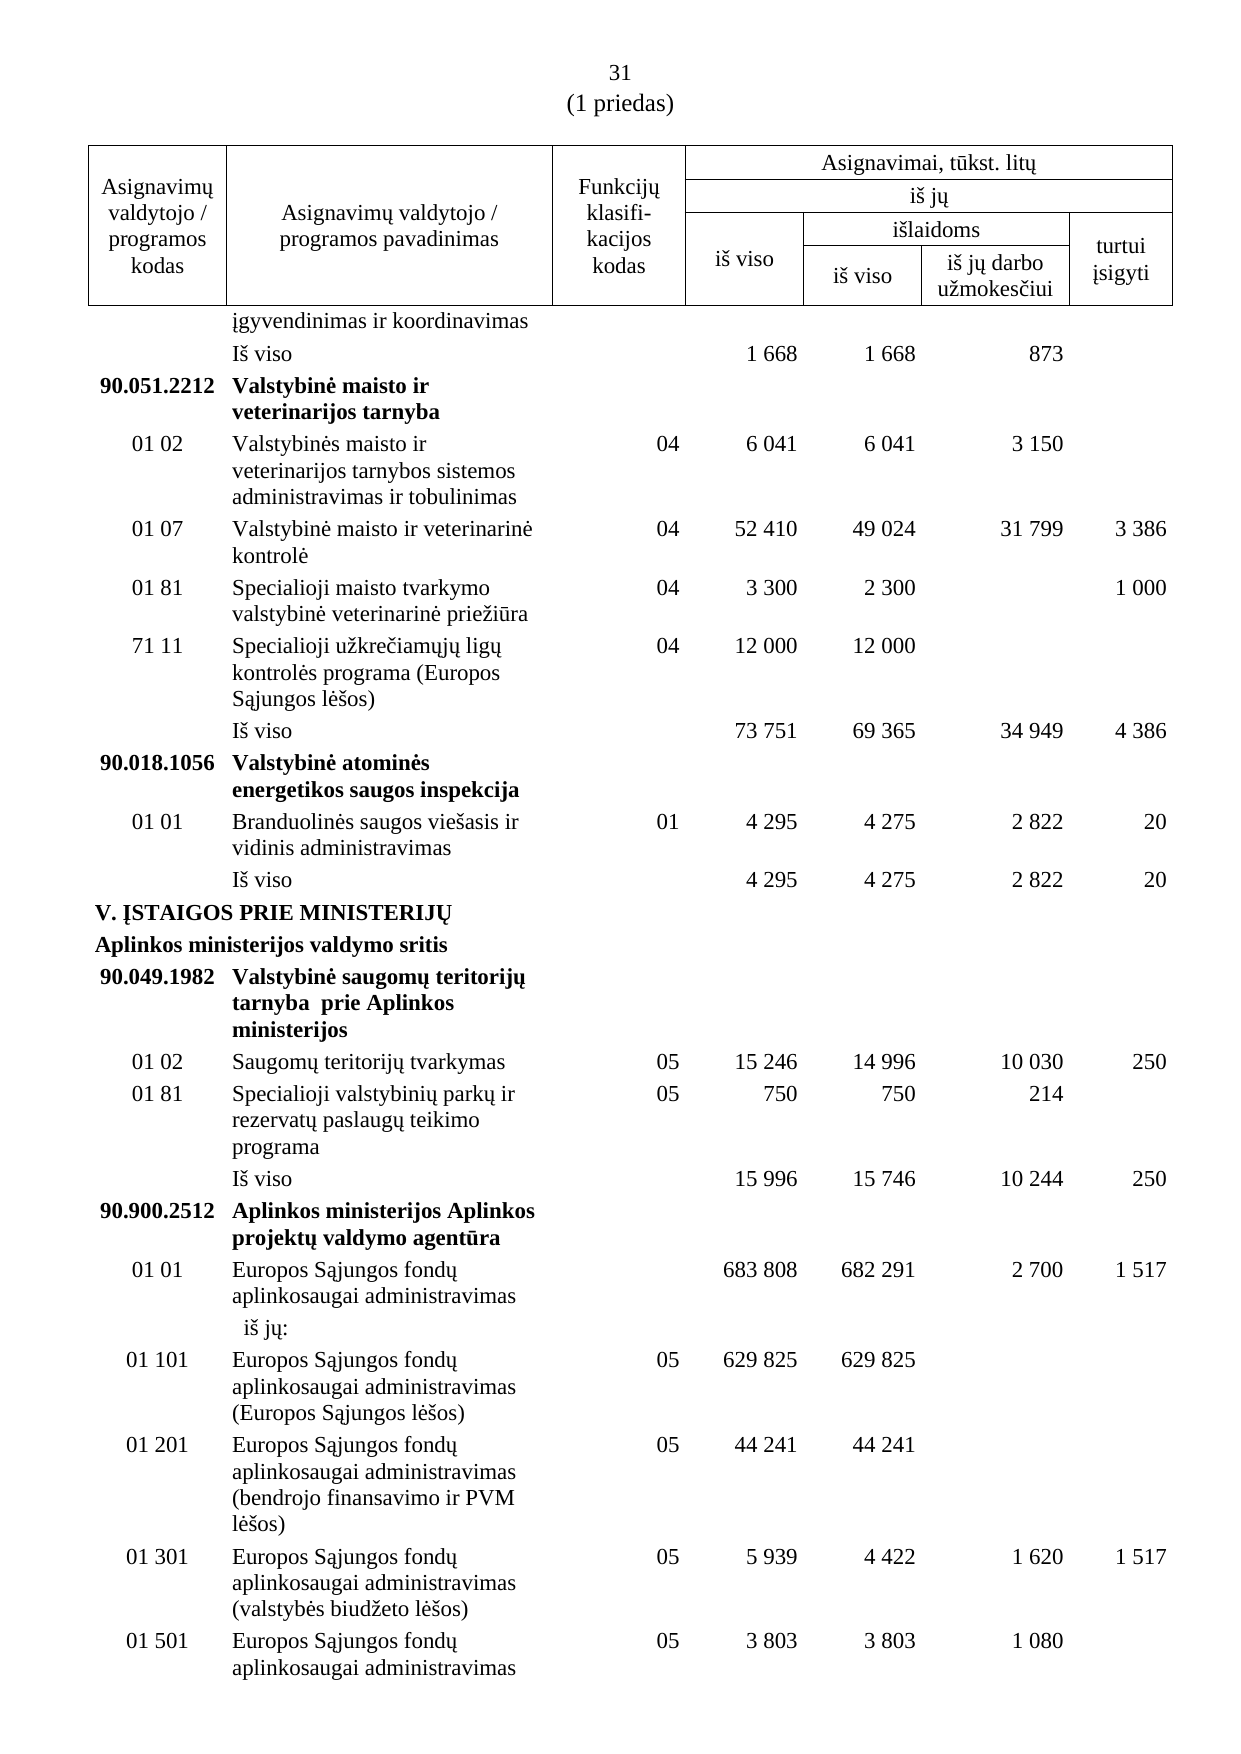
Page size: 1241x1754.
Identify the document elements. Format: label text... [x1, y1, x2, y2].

table_cell įgyvendinimas ir koordinavimas [226, 306, 552, 337]
table_cell 01 301 [89, 1540, 226, 1625]
table_cell 90.018.1056 [89, 747, 226, 805]
table_cell 15 996 [685, 1162, 803, 1194]
table_cell [803, 896, 921, 928]
table_cell 750 [685, 1077, 803, 1162]
table_cell [1069, 369, 1172, 427]
table_cell [553, 864, 685, 896]
table_cell 01 81 [89, 1077, 226, 1162]
table_cell [803, 1194, 921, 1253]
table_cell Valstybinė maisto ir veterinarinė kontrolė [226, 513, 552, 571]
table_cell Valstybinė maisto ir veterinarijos tarnyba [226, 369, 552, 427]
table_cell 4 386 [1069, 714, 1172, 747]
table_cell 01 [553, 805, 685, 864]
table_cell 1 668 [803, 337, 921, 369]
table_cell Europos Sąjungos fondų aplinkosaugai administravimas [226, 1253, 552, 1311]
table_cell 250 [1069, 1045, 1172, 1077]
table_cell [1069, 747, 1172, 805]
table_cell 01 201 [89, 1429, 226, 1540]
table_cell Europos Sąjungos fondų aplinkosaugai administravimas (Europos Sąjungos lėšos) [226, 1344, 552, 1428]
table_cell 05 [553, 1429, 685, 1540]
table_cell iš viso [686, 213, 803, 304]
table_cell [685, 896, 803, 928]
table_cell 01 81 [89, 571, 226, 629]
table_cell Iš viso [226, 1162, 552, 1194]
table_cell 15 746 [803, 1162, 921, 1194]
table_cell [553, 337, 685, 369]
table_cell [685, 928, 803, 960]
table_cell Iš viso [226, 714, 552, 747]
table_cell 44 241 [685, 1429, 803, 1540]
table_cell Specialioji užkrečiamųjų ligų kontrolės programa (Europos Sąjungos lėšos) [226, 630, 552, 714]
table_header Asignavimų valdytojo / programos pavadinimas [227, 146, 552, 304]
table_cell [1069, 960, 1172, 1045]
table_header Asignavimų valdytojo / programos kodas [89, 146, 226, 304]
table_cell 04 [553, 428, 685, 512]
table_cell 1 517 [1069, 1253, 1172, 1311]
table_cell [1069, 1429, 1172, 1540]
table_cell 683 808 [685, 1253, 803, 1311]
table_cell 05 [553, 1625, 685, 1683]
table_cell [1069, 896, 1172, 928]
table_cell 01 07 [89, 513, 226, 571]
table_cell [685, 747, 803, 805]
table_cell [89, 337, 226, 369]
table_cell iš jų darbo užmokesčiui [922, 246, 1069, 304]
table_cell Saugomų teritorijų tvarkymas [226, 1045, 552, 1077]
table_cell 44 241 [803, 1429, 921, 1540]
table_cell [685, 960, 803, 1045]
table_cell 6 041 [803, 428, 921, 512]
table_cell 1 517 [1069, 1540, 1172, 1625]
table_cell 5 939 [685, 1540, 803, 1625]
table_cell 14 996 [803, 1045, 921, 1077]
table_cell 71 11 [89, 630, 226, 714]
table_cell [803, 747, 921, 805]
table_cell 12 000 [685, 630, 803, 714]
table_cell 04 [553, 571, 685, 629]
table_cell [553, 1194, 685, 1253]
table_cell Iš viso [226, 864, 552, 896]
table_cell [1069, 337, 1172, 369]
table_cell Iš viso [226, 337, 552, 369]
table_cell [89, 714, 226, 747]
table_cell 52 410 [685, 513, 803, 571]
table_cell [89, 864, 226, 896]
table_cell Europos Sąjungos fondų aplinkosaugai administravimas (bendrojo finansavimo ir PVM lėšos) [226, 1429, 552, 1540]
table_cell iš jų: [226, 1311, 552, 1344]
table_cell 05 [553, 1045, 685, 1077]
table_cell 4 275 [803, 864, 921, 896]
table_cell 73 751 [685, 714, 803, 747]
table_cell Europos Sąjungos fondų aplinkosaugai administravimas (valstybės biudžeto lėšos) [226, 1540, 552, 1625]
table_cell [89, 1162, 226, 1194]
table_cell [803, 369, 921, 427]
table_cell 04 [553, 630, 685, 714]
table_cell 01 501 [89, 1625, 226, 1683]
table_cell 3 386 [1069, 513, 1172, 571]
table_cell [89, 1311, 226, 1344]
table_cell iš jų [686, 180, 1172, 212]
table_cell [553, 896, 685, 928]
table_cell 10 244 [921, 1162, 1069, 1194]
table_cell 4 295 [685, 805, 803, 864]
table_cell 90.051.2212 [89, 369, 226, 427]
table_cell 214 [921, 1077, 1069, 1162]
table_cell [685, 369, 803, 427]
table_cell 2 822 [921, 805, 1069, 864]
table_cell 750 [803, 1077, 921, 1162]
table_cell 01 02 [89, 428, 226, 512]
table_cell turtui įsigyti [1070, 213, 1172, 304]
table_cell 629 825 [685, 1344, 803, 1428]
table_cell 3 803 [803, 1625, 921, 1683]
table_cell 01 02 [89, 1045, 226, 1077]
table_cell [803, 928, 921, 960]
table_cell iš viso [804, 246, 921, 304]
table_cell 3 300 [685, 571, 803, 629]
table_cell 1 668 [685, 337, 803, 369]
table_header Asignavimai, tūkst. litų [686, 146, 1172, 178]
table_cell Europos Sąjungos fondų aplinkosaugai administravimas [226, 1625, 552, 1683]
table_cell 05 [553, 1344, 685, 1428]
table_cell 34 949 [921, 714, 1069, 747]
table_cell 250 [1069, 1162, 1172, 1194]
table_cell 05 [553, 1540, 685, 1625]
table_cell Valstybinė saugomų teritorijų tarnyba prie Aplinkos ministerijos [226, 960, 552, 1045]
table_cell 1 080 [921, 1625, 1069, 1683]
table_cell Branduolinės saugos viešasis ir vidinis administravimas [226, 805, 552, 864]
table_cell [803, 960, 921, 1045]
table_cell 2 700 [921, 1253, 1069, 1311]
table_cell 49 024 [803, 513, 921, 571]
table_cell 31 799 [921, 513, 1069, 571]
table_cell [921, 369, 1069, 427]
table_cell [553, 369, 685, 427]
table_cell [89, 306, 226, 337]
table_cell 20 [1069, 805, 1172, 864]
table_cell [553, 1162, 685, 1194]
table_cell 4 275 [803, 805, 921, 864]
table_cell [921, 747, 1069, 805]
table_cell [921, 306, 1069, 337]
table_cell Valstybinė atominės energetikos saugos inspekcija [226, 747, 552, 805]
table_cell [921, 630, 1069, 714]
table_cell 10 030 [921, 1045, 1069, 1077]
table_cell Specialioji valstybinių parkų ir rezervatų paslaugų teikimo programa [226, 1077, 552, 1162]
table_cell 873 [921, 337, 1069, 369]
table_cell [1069, 928, 1172, 960]
table_cell [1069, 630, 1172, 714]
table_cell [553, 714, 685, 747]
table_cell [1069, 306, 1172, 337]
table_cell 629 825 [803, 1344, 921, 1428]
table_cell [1069, 1311, 1172, 1344]
table_cell [1069, 1625, 1172, 1683]
table_cell [921, 960, 1069, 1045]
table_cell 90.900.2512 [89, 1194, 226, 1253]
table_cell 15 246 [685, 1045, 803, 1077]
table_cell [685, 306, 803, 337]
table_cell [553, 1311, 685, 1344]
table_cell Aplinkos ministerijos valdymo sritis [89, 928, 552, 960]
table_cell [553, 747, 685, 805]
table_cell [921, 928, 1069, 960]
table_cell Aplinkos ministerijos Aplinkos projektų valdymo agentūra [226, 1194, 552, 1253]
table_cell 4 295 [685, 864, 803, 896]
table_cell [921, 1194, 1069, 1253]
table_cell [1069, 1194, 1172, 1253]
table_cell 4 422 [803, 1540, 921, 1625]
table_cell [553, 306, 685, 337]
table_cell 2 300 [803, 571, 921, 629]
table_cell [685, 1194, 803, 1253]
table_cell 05 [553, 1077, 685, 1162]
table_cell 3 803 [685, 1625, 803, 1683]
table_cell 682 291 [803, 1253, 921, 1311]
table_cell 01 101 [89, 1344, 226, 1428]
table_cell [553, 960, 685, 1045]
table_cell 6 041 [685, 428, 803, 512]
table_cell [803, 1311, 921, 1344]
table_cell [921, 896, 1069, 928]
table_cell 1 000 [1069, 571, 1172, 629]
table_cell 04 [553, 513, 685, 571]
table_cell 3 150 [921, 428, 1069, 512]
table_cell [685, 1311, 803, 1344]
table_cell [921, 1429, 1069, 1540]
table_cell [1069, 1077, 1172, 1162]
table_cell 69 365 [803, 714, 921, 747]
table_cell 01 01 [89, 805, 226, 864]
table_cell [921, 1311, 1069, 1344]
table_cell 01 01 [89, 1253, 226, 1311]
table_cell Specialioji maisto tvarkymo valstybinė veterinarinė priežiūra [226, 571, 552, 629]
table_cell [1069, 1344, 1172, 1428]
table_cell 20 [1069, 864, 1172, 896]
table_cell išlaidoms [804, 213, 1069, 245]
table_cell Valstybinės maisto ir veterinarijos tarnybos sistemos administravimas ir tobulinimas [226, 428, 552, 512]
table_cell 1 620 [921, 1540, 1069, 1625]
table_cell [921, 571, 1069, 629]
table_cell 90.049.1982 [89, 960, 226, 1045]
table_cell [553, 928, 685, 960]
table_cell V. ĮSTAIGOS PRIE MINISTERIJŲ [89, 896, 552, 928]
table_cell [921, 1344, 1069, 1428]
table_cell [803, 306, 921, 337]
table_cell [553, 1253, 685, 1311]
table_cell [1069, 428, 1172, 512]
table_header Funkcijų klasifi- kacijos kodas [553, 146, 685, 304]
table_cell 2 822 [921, 864, 1069, 896]
table_cell 12 000 [803, 630, 921, 714]
